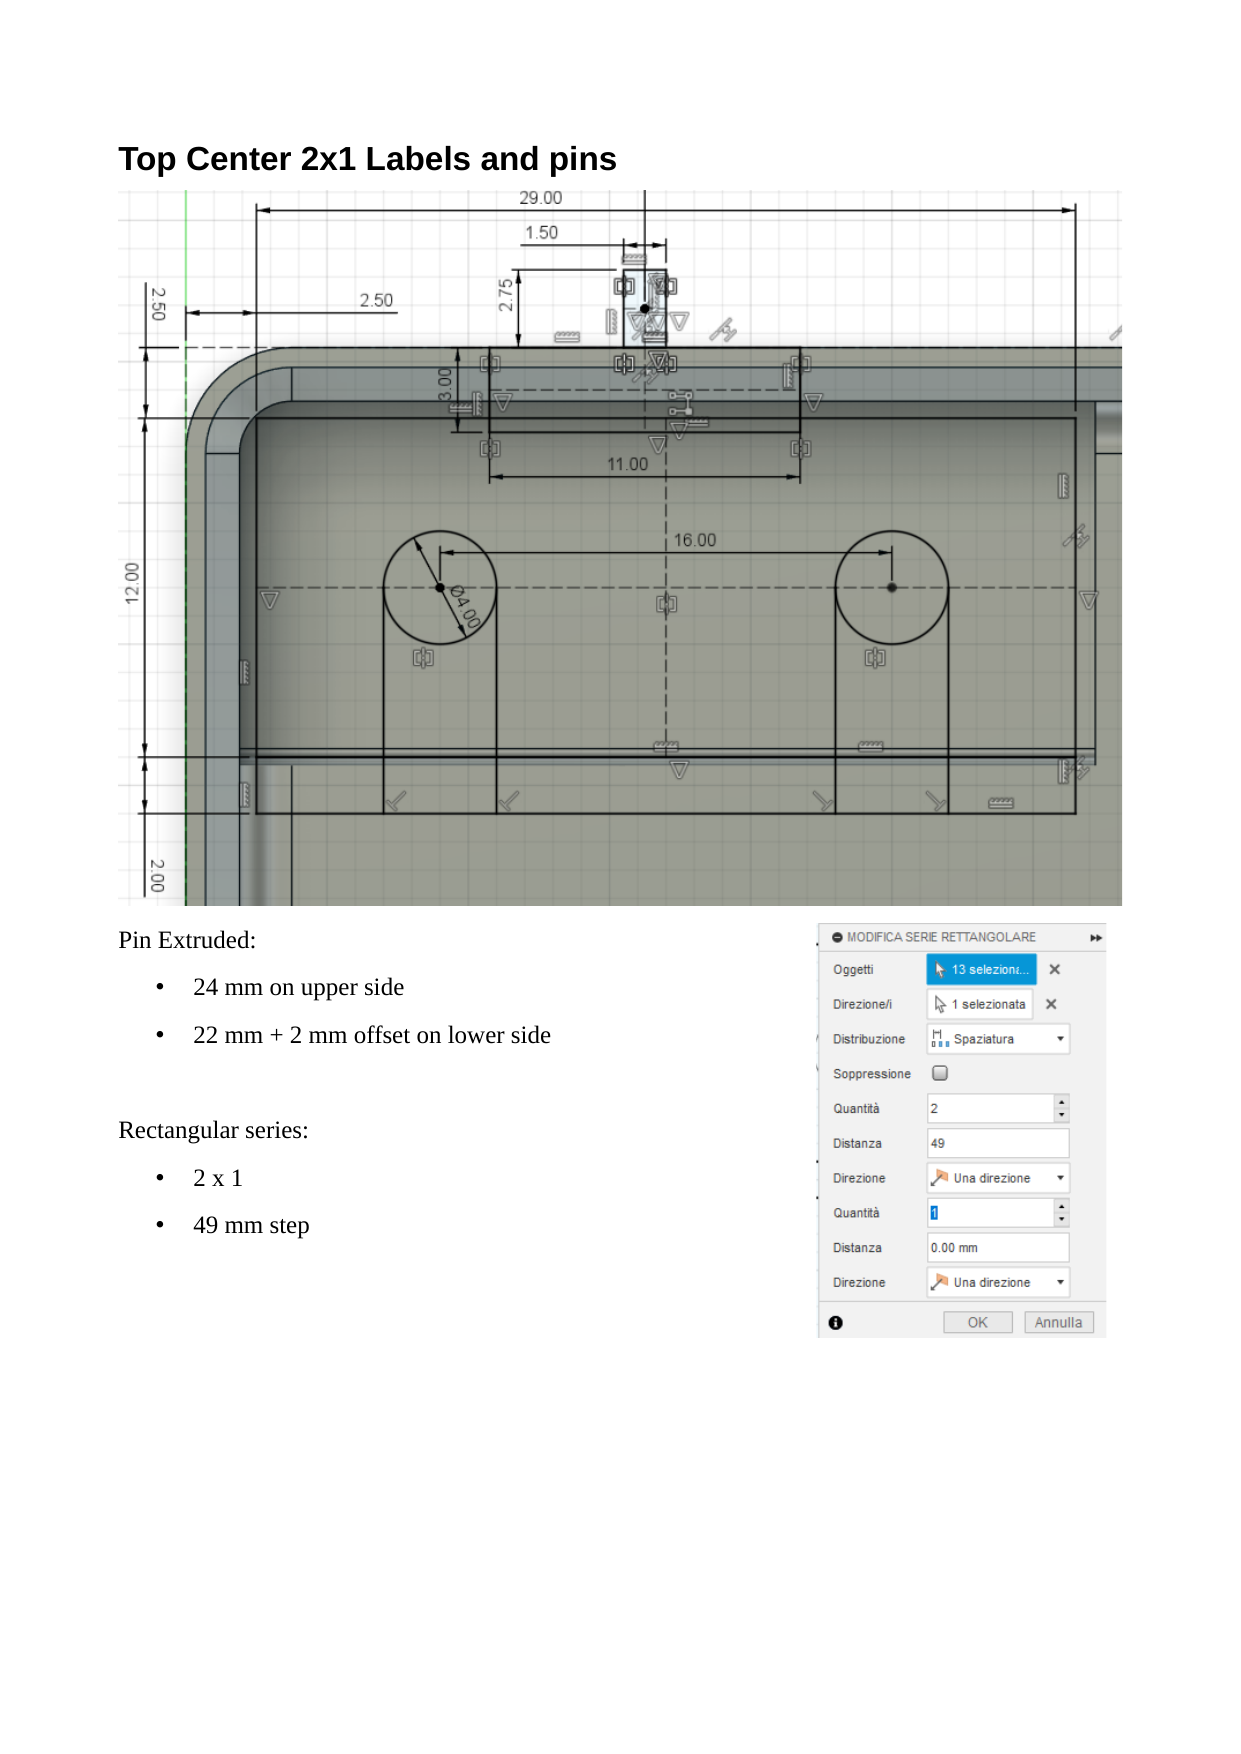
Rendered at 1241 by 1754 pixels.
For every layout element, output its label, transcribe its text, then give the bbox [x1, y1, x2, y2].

list [1107, 1211, 1122, 1239]
picture [118, 190, 1123, 906]
list 24 mm on upper side [156, 972, 816, 1001]
list 2 x 1 [156, 1163, 816, 1192]
text [1107, 1115, 1122, 1144]
list [1107, 972, 1122, 1001]
picture [816, 923, 1107, 1338]
list [1107, 1163, 1122, 1192]
text Rectangular series: [118, 1115, 816, 1144]
list 22 mm + 2 mm offset on lower side [156, 1020, 816, 1049]
subtitle Top Center 2x1 Labels and pins [118, 139, 1122, 177]
text [1107, 925, 1122, 954]
text Pin Extruded: [118, 925, 816, 954]
list 49 mm step [156, 1211, 816, 1239]
